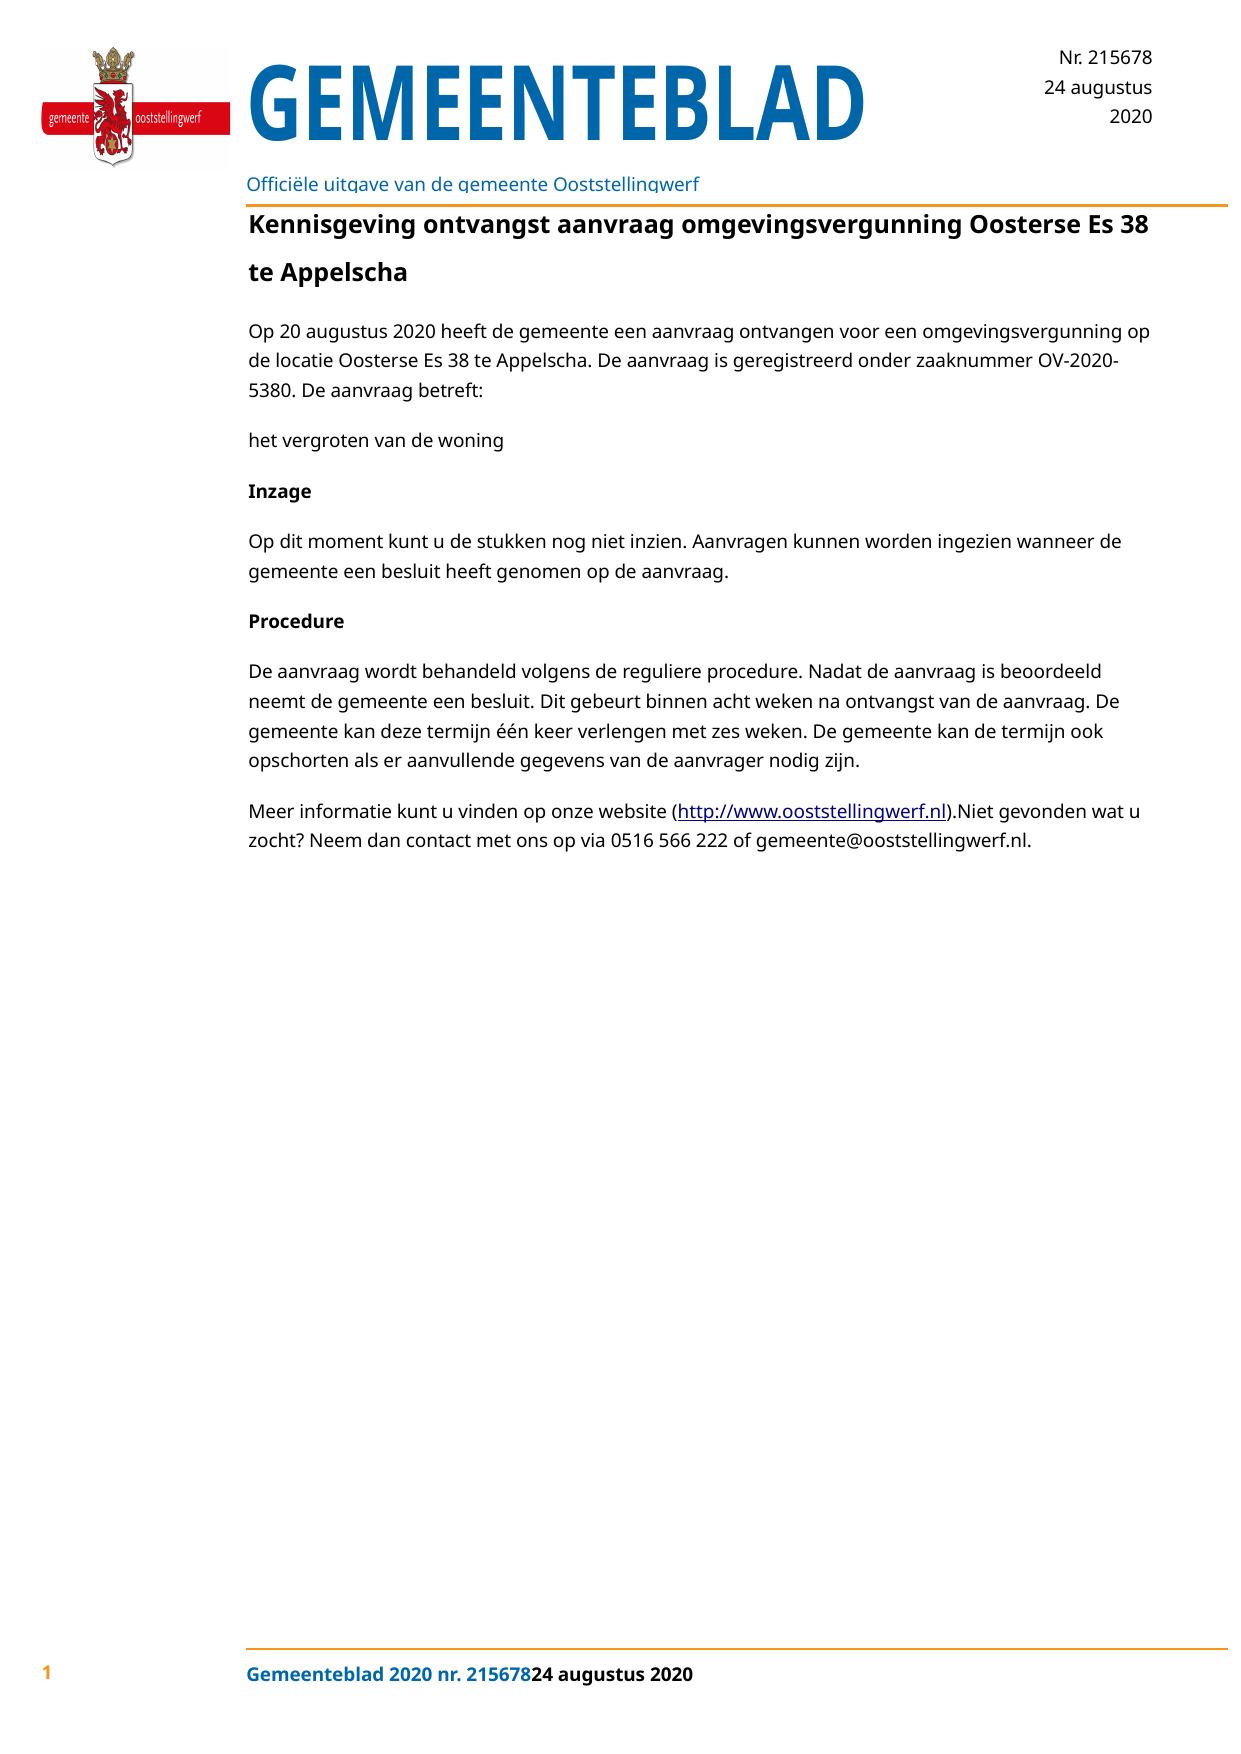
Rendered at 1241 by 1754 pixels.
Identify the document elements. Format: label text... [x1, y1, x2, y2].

text Inzage [248, 478, 1152, 504]
text Procedure [248, 608, 1152, 634]
picture [41, 47, 231, 172]
text Meer informatie kunt u vinden op onze website (http://www.ooststellingwerf.nl).Niet gevonden wat u zocht? Neem dan contact met ons op via 0516 566 222 of gemeente@ooststellingwerf.nl. [248, 798, 1152, 853]
text Op dit moment kunt u de stukken nog niet inzien. Aanvragen kunnen worden ingezien wanneer de gemeente een besluit heeft genomen op de aanvraag. [248, 528, 1152, 584]
text De aanvraag wordt behandeld volgens de reguliere procedure. Nadat de aanvraag is beoordeeld neemt de gemeente een besluit. Dit gebeurt binnen acht weken na ontvangst van de aanvraag. De gemeente kan deze termijn één keer verlengen met zes weken. De gemeente kan de termijn ook opschorten als er aanvullende gegevens van de aanvrager nodig zijn. [248, 659, 1152, 773]
text Kennisgeving ontvangst aanvraag omgevingsvergunning Oosterse Es 38 te Appelscha [248, 207, 1152, 288]
text het vergroten van de woning [248, 427, 1152, 453]
text Op 20 augustus 2020 heeft de gemeente een aanvraag ontvangen voor een omgevingsvergunning op de locatie Oosterse Es 38 te Appelscha. De aanvraag is geregistreerd onder zaaknummer OV-2020-5380. De aanvraag betreft: [248, 318, 1152, 403]
